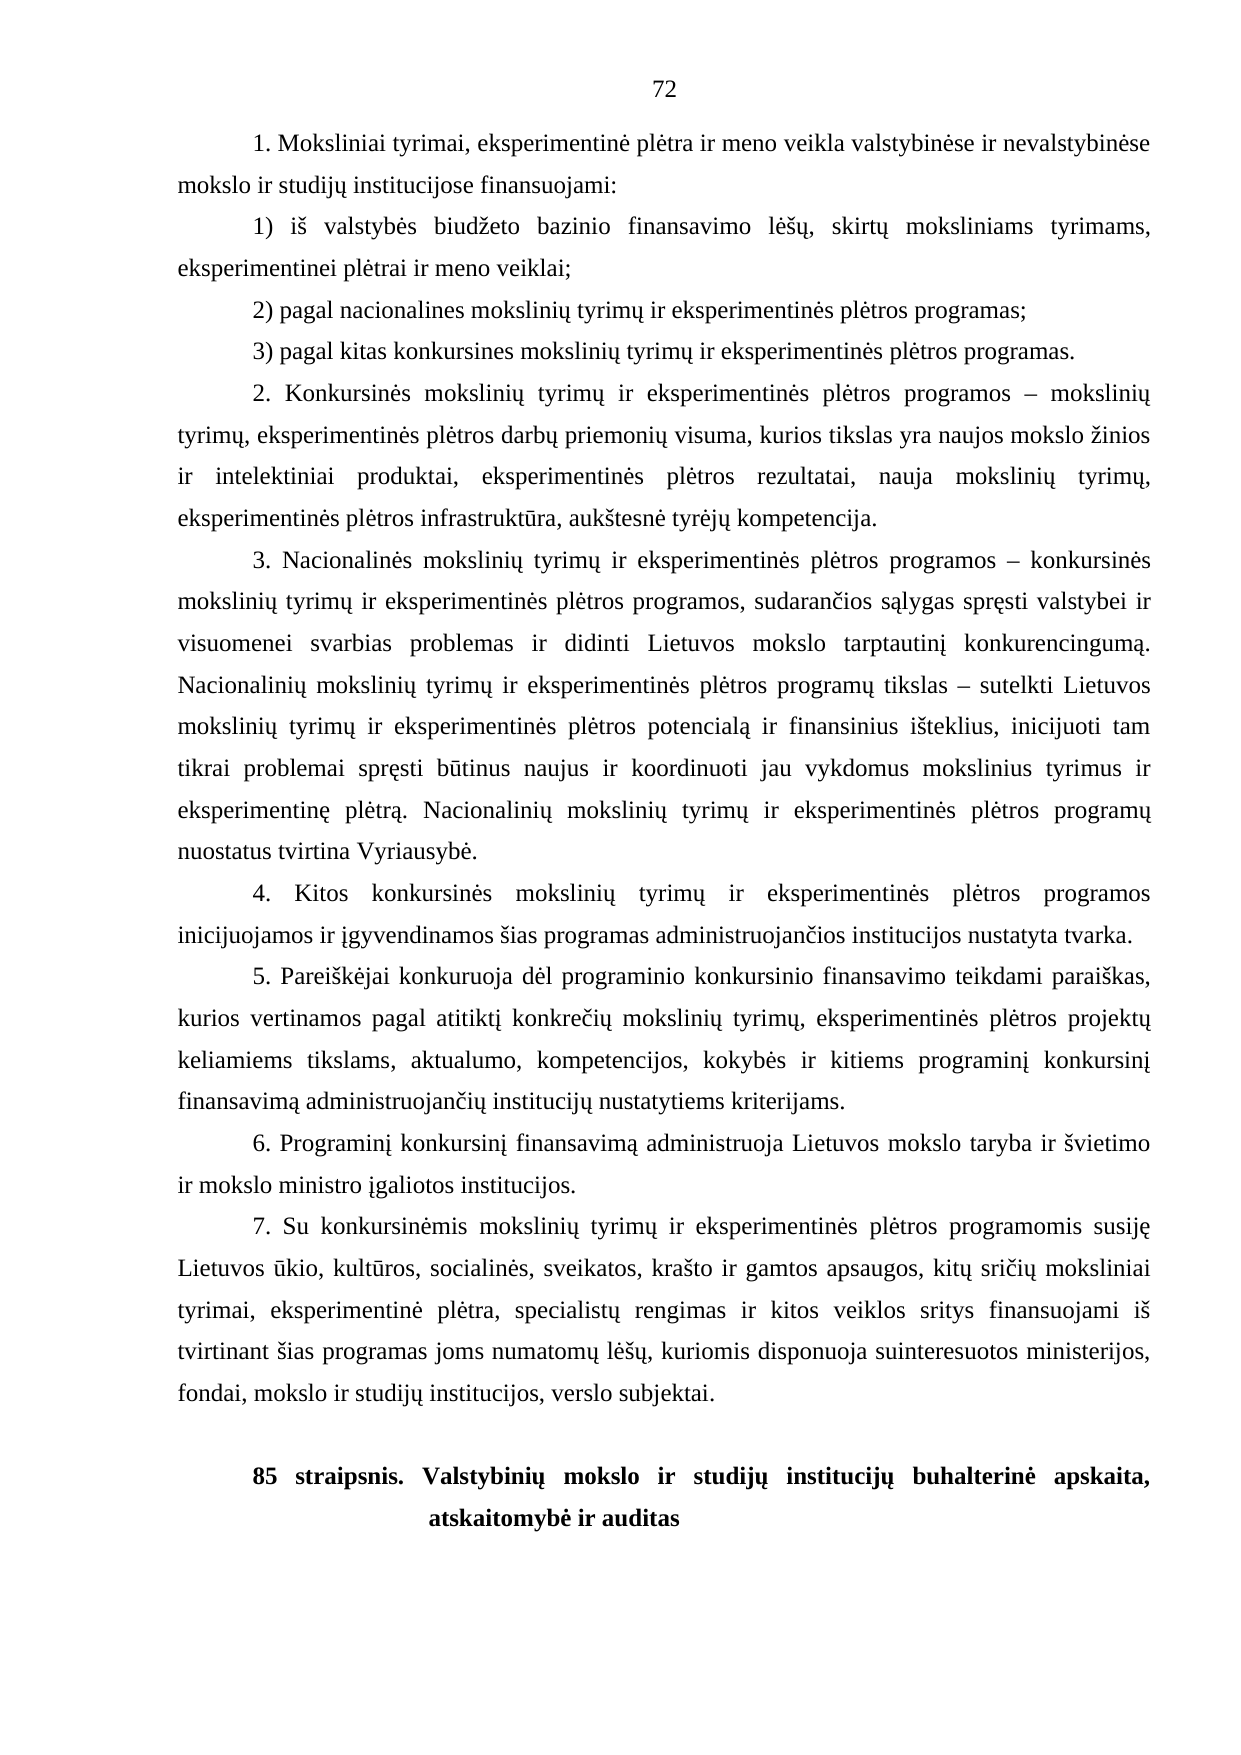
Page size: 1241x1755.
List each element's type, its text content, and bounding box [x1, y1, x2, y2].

text 1) iš valstybės biudžeto bazinio finansavimo lėšų, skirtų moksliniams tyrimams, eksperimentinei plėtrai ir meno veiklai; [177, 201, 1152, 285]
text 6. Programinį konkursinį finansavimą administruoja Lietuvos mokslo taryba ir švietimo ir mokslo ministro įgaliotos institucijos. [177, 1118, 1152, 1201]
text 4. Kitos konkursinės mokslinių tyrimų ir eksperimentinės plėtros programos inicijuojamos ir įgyvendinamos šias programas administruojančios institucijos nustatyta tvarka. [177, 868, 1152, 951]
text 5. Pareiškėjai konkuruoja dėl programinio konkursinio finansavimo teikdami paraiškas, kurios vertinamos pagal atitiktį konkrečių mokslinių tyrimų, eksperimentinės plėtros projektų keliamiems tikslams, aktualumo, kompetencijos, kokybės ir kitiems programinį konkursinį finansavimą administruojančių institucijų nustatytiems kriterijams. [177, 951, 1152, 1118]
text 3) pagal kitas konkursines mokslinių tyrimų ir eksperimentinės plėtros programas. [177, 326, 1152, 368]
text 85 straipsnis. Valstybinių mokslo ir studijų institucijų buhalterinė apskaita, atskaitomybė ir auditas [252, 1451, 1152, 1535]
text 2) pagal nacionalines mokslinių tyrimų ir eksperimentinės plėtros programas; [177, 285, 1152, 326]
text 3. Nacionalinės mokslinių tyrimų ir eksperimentinės plėtros programos – konkursinės mokslinių tyrimų ir eksperimentinės plėtros programos, sudarančios sąlygas spręsti valstybei ir visuomenei svarbias problemas ir didinti Lietuvos mokslo tarptautinį konkurencingumą. Nacionalinių mokslinių tyrimų ir eksperimentinės plėtros programų tikslas – sutelkti Lietuvos mokslinių tyrimų ir eksperimentinės plėtros potencialą ir finansinius išteklius, inicijuoti tam tikrai problemai spręsti būtinus naujus ir koordinuoti jau vykdomus mokslinius tyrimus ir eksperimentinę plėtrą. Nacionalinių mokslinių tyrimų ir eksperimentinės plėtros programų nuostatus tvirtina Vyriausybė. [177, 535, 1152, 868]
text 2. Konkursinės mokslinių tyrimų ir eksperimentinės plėtros programos – mokslinių tyrimų, eksperimentinės plėtros darbų priemonių visuma, kurios tikslas yra naujos mokslo žinios ir intelektiniai produktai, eksperimentinės plėtros rezultatai, nauja mokslinių tyrimų, eksperimentinės plėtros infrastruktūra, aukštesnė tyrėjų kompetencija. [177, 368, 1152, 535]
text 1. Moksliniai tyrimai, eksperimentinė plėtra ir meno veikla valstybinėse ir nevalstybinėse mokslo ir studijų institucijose finansuojami: [177, 118, 1152, 201]
text 7. Su konkursinėmis mokslinių tyrimų ir eksperimentinės plėtros programomis susiję Lietuvos ūkio, kultūros, socialinės, sveikatos, krašto ir gamtos apsaugos, kitų sričių moksliniai tyrimai, eksperimentinė plėtra, specialistų rengimas ir kitos veiklos sritys finansuojami iš tvirtinant šias programas joms numatomų lėšų, kuriomis disponuoja suinteresuotos ministerijos, fondai, mokslo ir studijų institucijos, verslo subjektai. [177, 1201, 1152, 1410]
